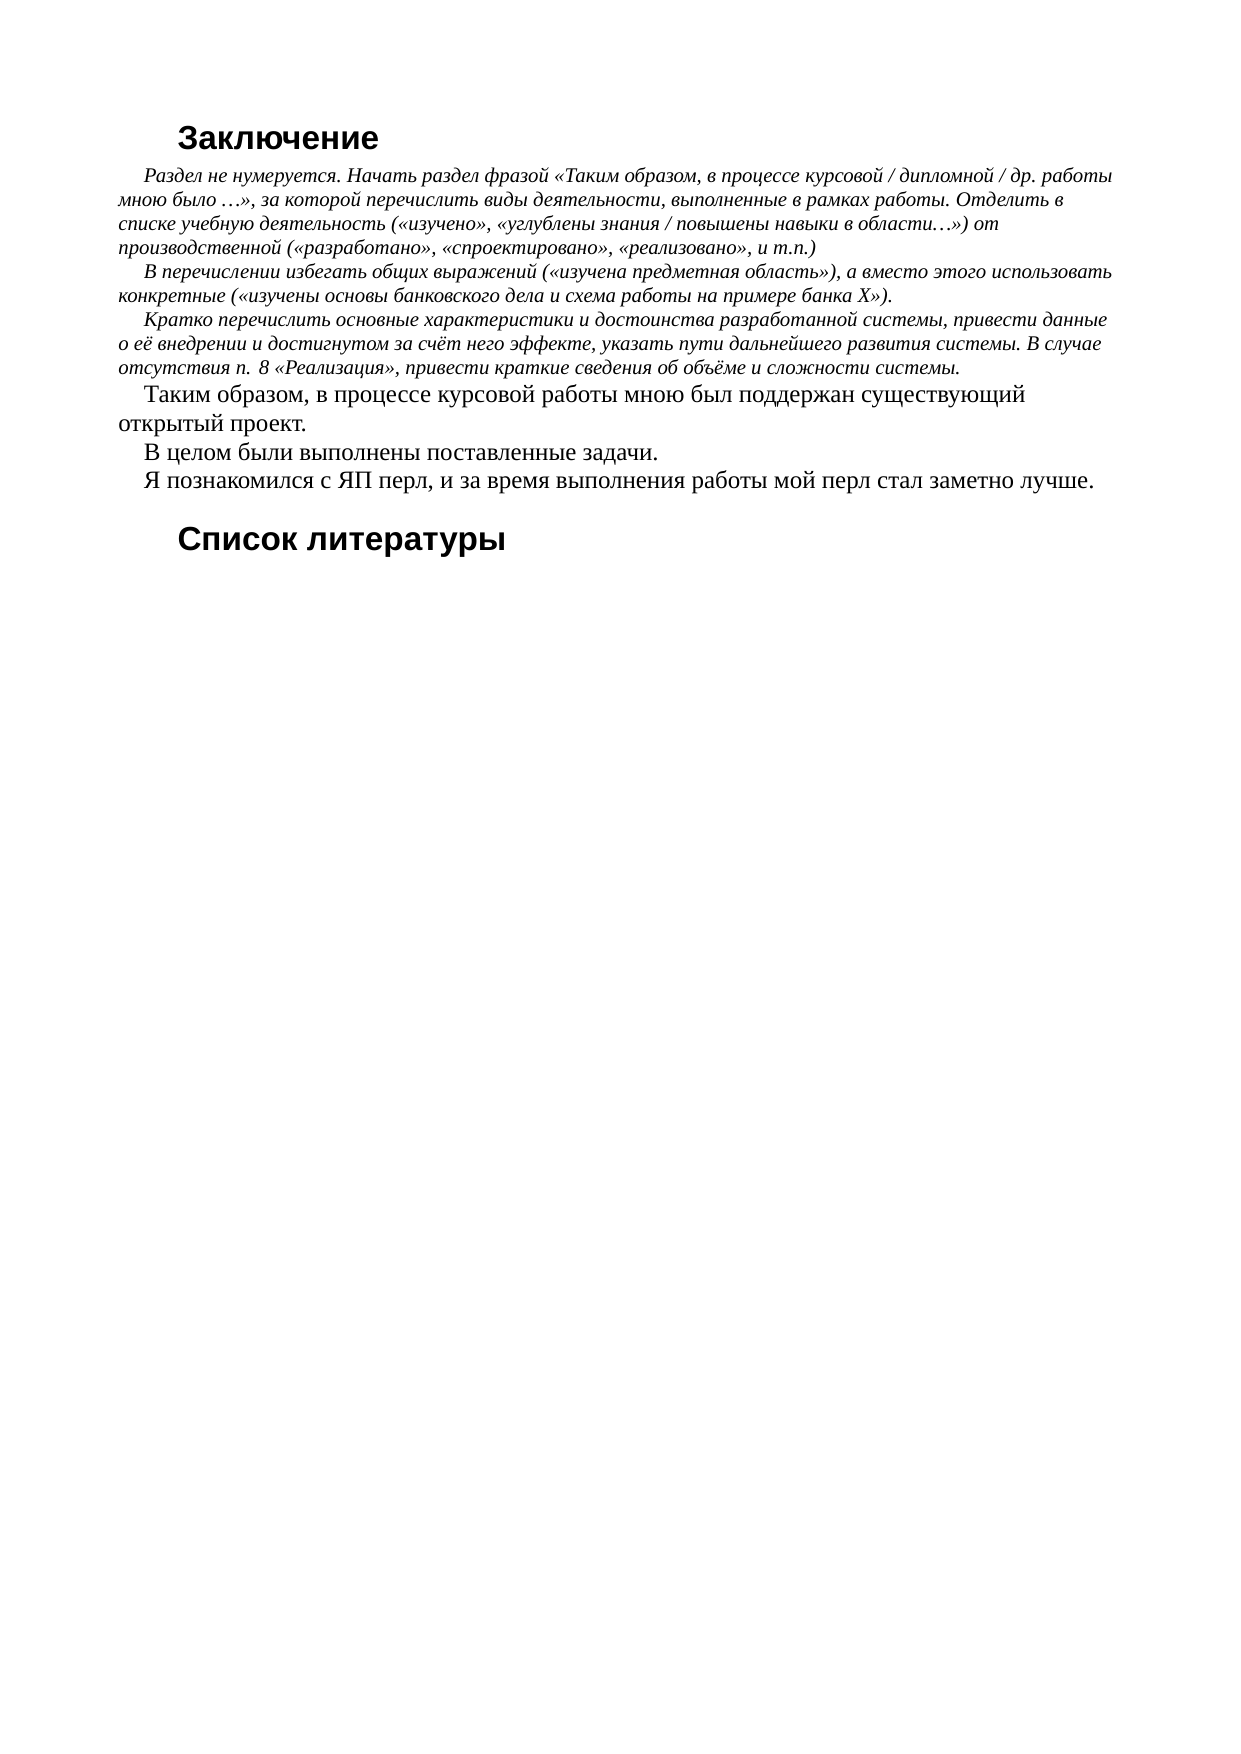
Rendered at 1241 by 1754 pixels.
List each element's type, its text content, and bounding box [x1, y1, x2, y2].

text Я познакомился с ЯП перл, и за время выполнения работы мой перл стал заметно лучше. [118, 466, 1122, 494]
text Таким образом, в процессе курсовой работы мною был поддержан существующий открытый проект. [118, 379, 1122, 437]
text Кратко перечислить основные характеристики и достоинства разработанной системы, привести данные о её внедрении и достигнутом за счёт него эффекте, указать пути дальнейшего развития системы. В случае отсутствия п. 8 «Реализация», привести краткие сведения об объёме и сложности системы. [118, 307, 1122, 379]
text Раздел не нумеруется. Начать раздел фразой «Таким образом, в процессе курсовой / дипломной / др. работы мною было …», за которой перечислить виды деятельности, выполненные в рамках работы. Отделить в списке учебную деятельность («изучено», «углублены знания / повышены навыки в области…») от производственной («разработано», «спроектировано», «реализовано», и т.п.) [118, 163, 1122, 259]
subtitle Список литературы [177, 519, 1122, 558]
subtitle Заключение [177, 118, 1122, 157]
text В перечислении избегать общих выражений («изучена предметная область»), а вместо этого использовать конкретные («изучены основы банковского дела и схема работы на примере банка Х»). [118, 259, 1122, 307]
text В целом были выполнены поставленные задачи. [118, 437, 1122, 466]
